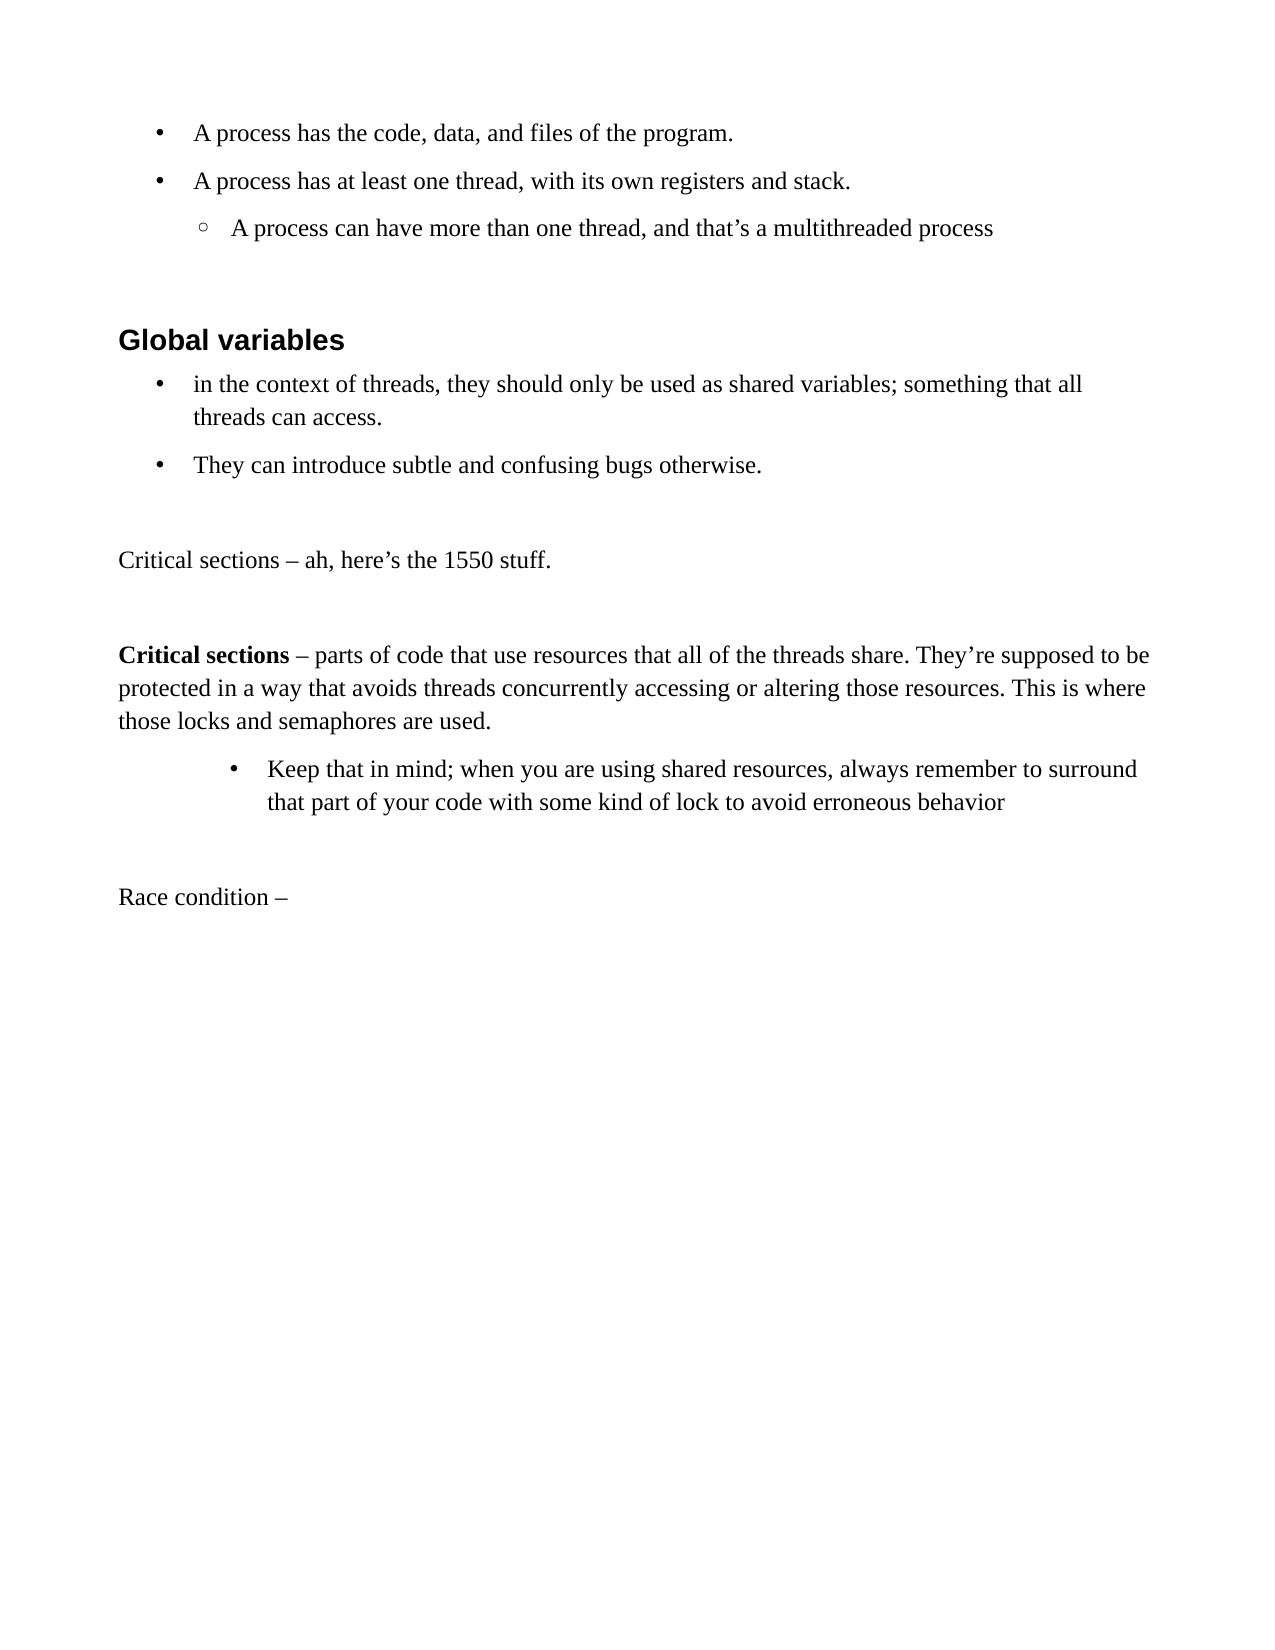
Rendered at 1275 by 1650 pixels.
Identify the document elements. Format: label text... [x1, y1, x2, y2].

list in the context of threads, they should only be used as shared variables; something that all threads can access. [156, 369, 1157, 431]
list A process has the code, data, and files of the program. [156, 118, 1157, 147]
text Critical sections – parts of code that use resources that all of the threads share. They’re supposed to be protected in a way that avoids threads concurrently accessing or altering those resources. This is where those locks and semaphores are used. [118, 640, 1157, 735]
subtitle Global variables [118, 323, 1157, 357]
text Critical sections – ah, here’s the 1550 stuff. [118, 545, 1157, 574]
list A process can have more than one thread, and that’s a multithreaded process [193, 213, 1157, 242]
text Race condition – [118, 882, 1157, 911]
list A process has at least one thread, with its own registers and stack. [156, 166, 1157, 194]
list They can introduce subtle and confusing bugs otherwise. [156, 450, 1157, 479]
list Keep that in mind; when you are using shared resources, always remember to surround that part of your code with some kind of lock to avoid erroneous behavior [229, 754, 1157, 816]
